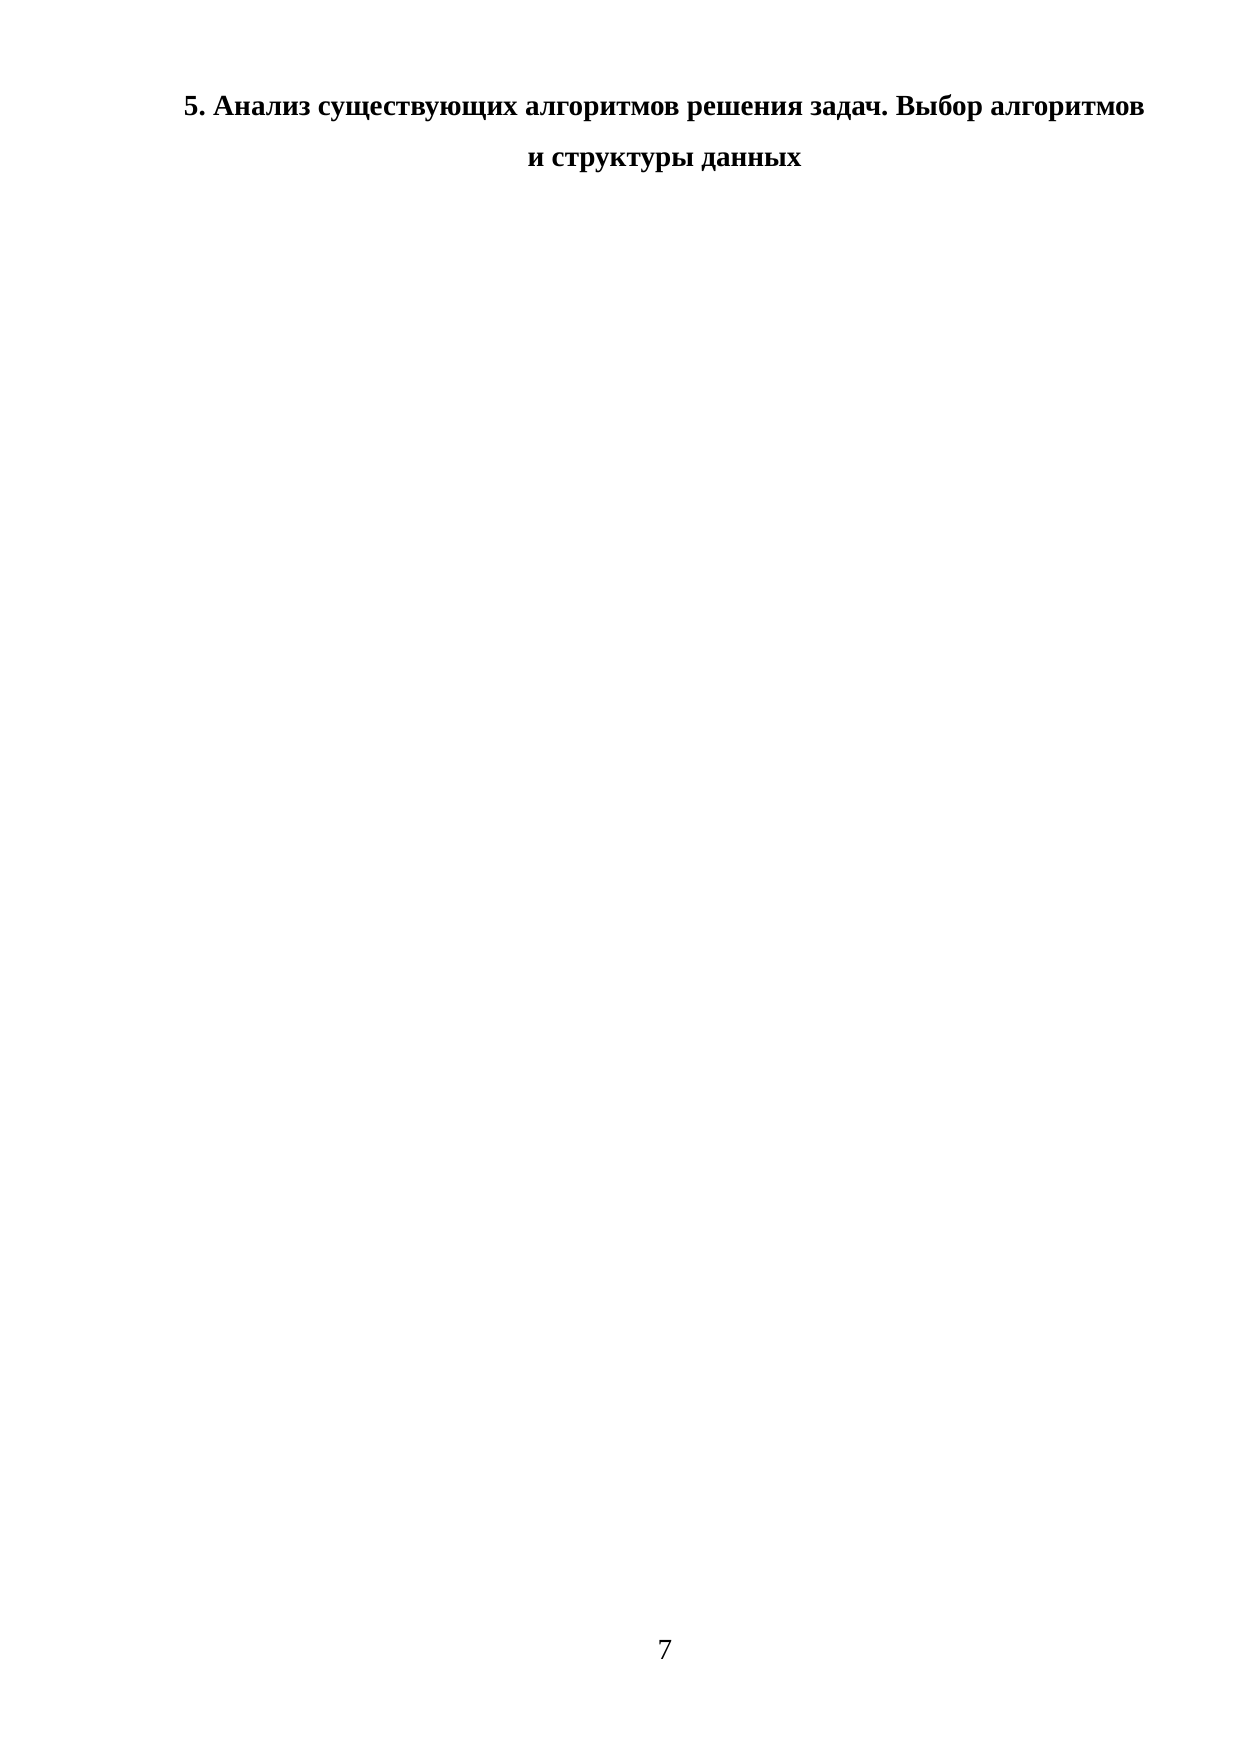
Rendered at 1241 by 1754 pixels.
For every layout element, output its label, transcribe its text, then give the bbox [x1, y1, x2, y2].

subtitle 5. Анализ существующих алгоритмов решения задач. Выбор алгоритмов и структуры данных [177, 88, 1152, 172]
